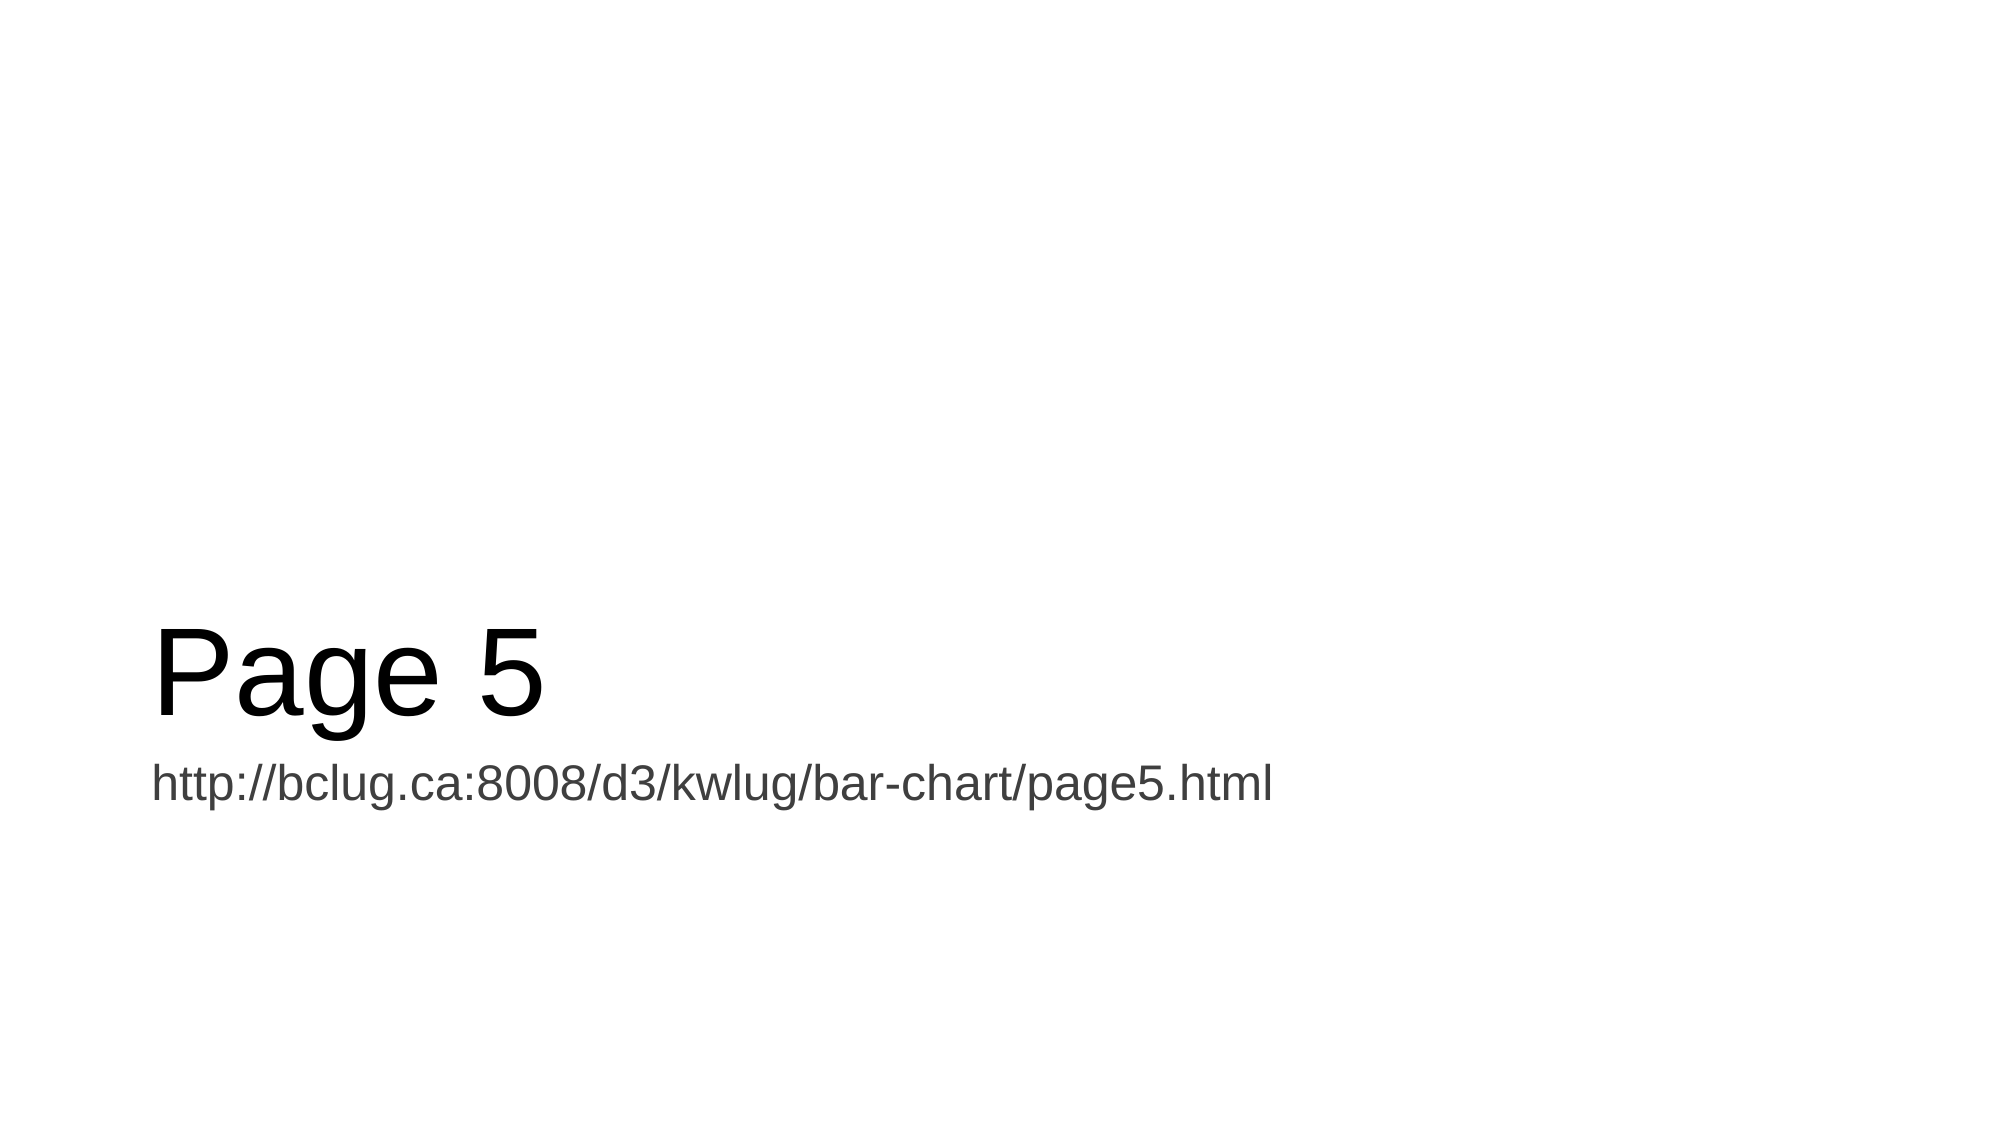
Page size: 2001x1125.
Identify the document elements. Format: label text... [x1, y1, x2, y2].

list http://bclug.ca:8008/d3/kwlug/bar-chart/page5.html [136, 752, 1862, 1000]
title Page 5 [136, 280, 1862, 749]
